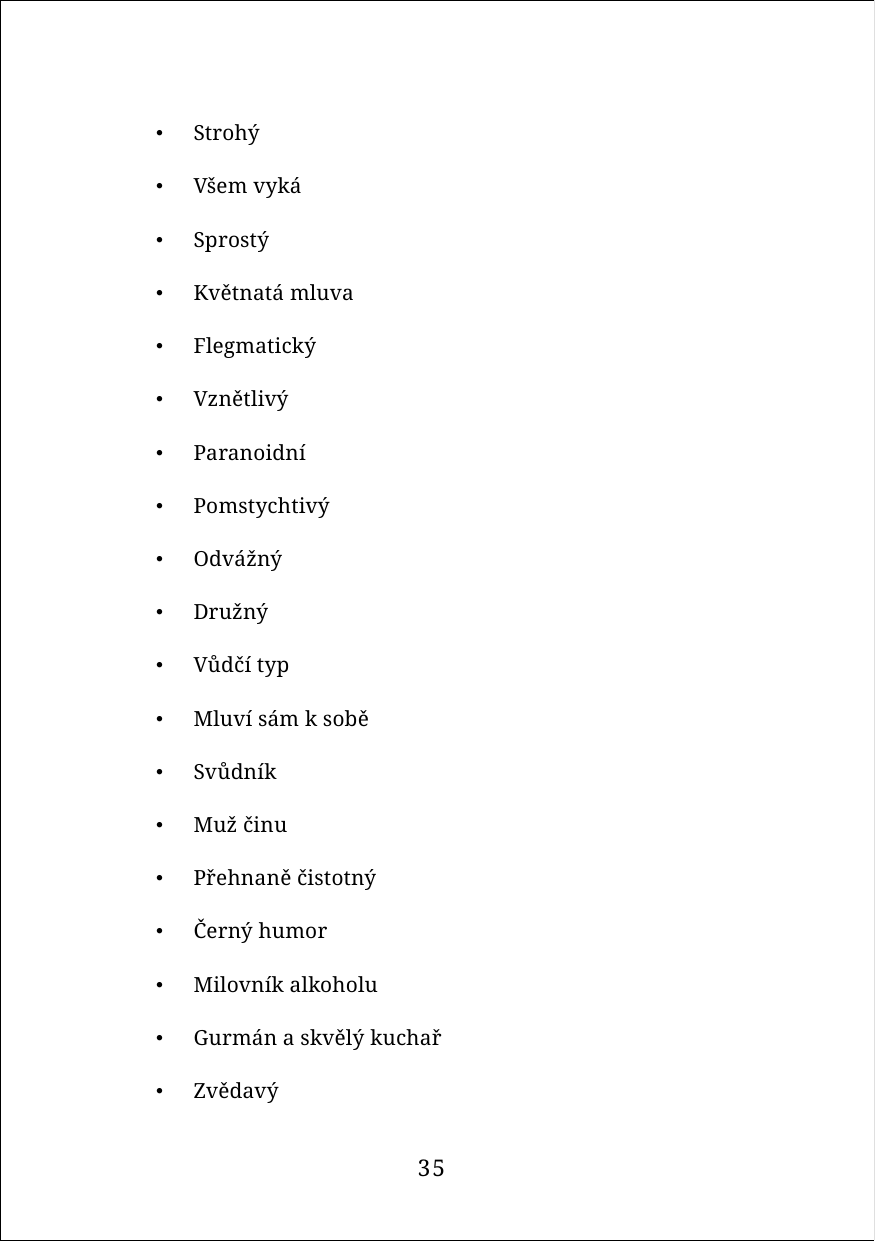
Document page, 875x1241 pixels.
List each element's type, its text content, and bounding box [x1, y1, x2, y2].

list Vznětlivý [156, 384, 756, 413]
list Odvážný [156, 544, 756, 572]
list Svůdník [156, 757, 756, 785]
list Zvědavý [156, 1076, 756, 1105]
list Pomstychtivý [156, 491, 756, 519]
list Muž činu [156, 810, 756, 839]
list Flegmatický [156, 331, 756, 359]
list Přehnaně čistotný [156, 863, 756, 892]
list Mluví sám k sobě [156, 704, 756, 732]
list Sprostý [156, 225, 756, 253]
list Gurmán a skvělý kuchař [156, 1023, 756, 1052]
list Strohý [156, 118, 756, 147]
list Paranoidní [156, 438, 756, 466]
list Družný [156, 597, 756, 626]
list Vůdčí typ [156, 651, 756, 679]
list Milovník alkoholu [156, 970, 756, 998]
list Květnatá mluva [156, 278, 756, 306]
list Všem vyká [156, 171, 756, 200]
list Černý humor [156, 917, 756, 945]
